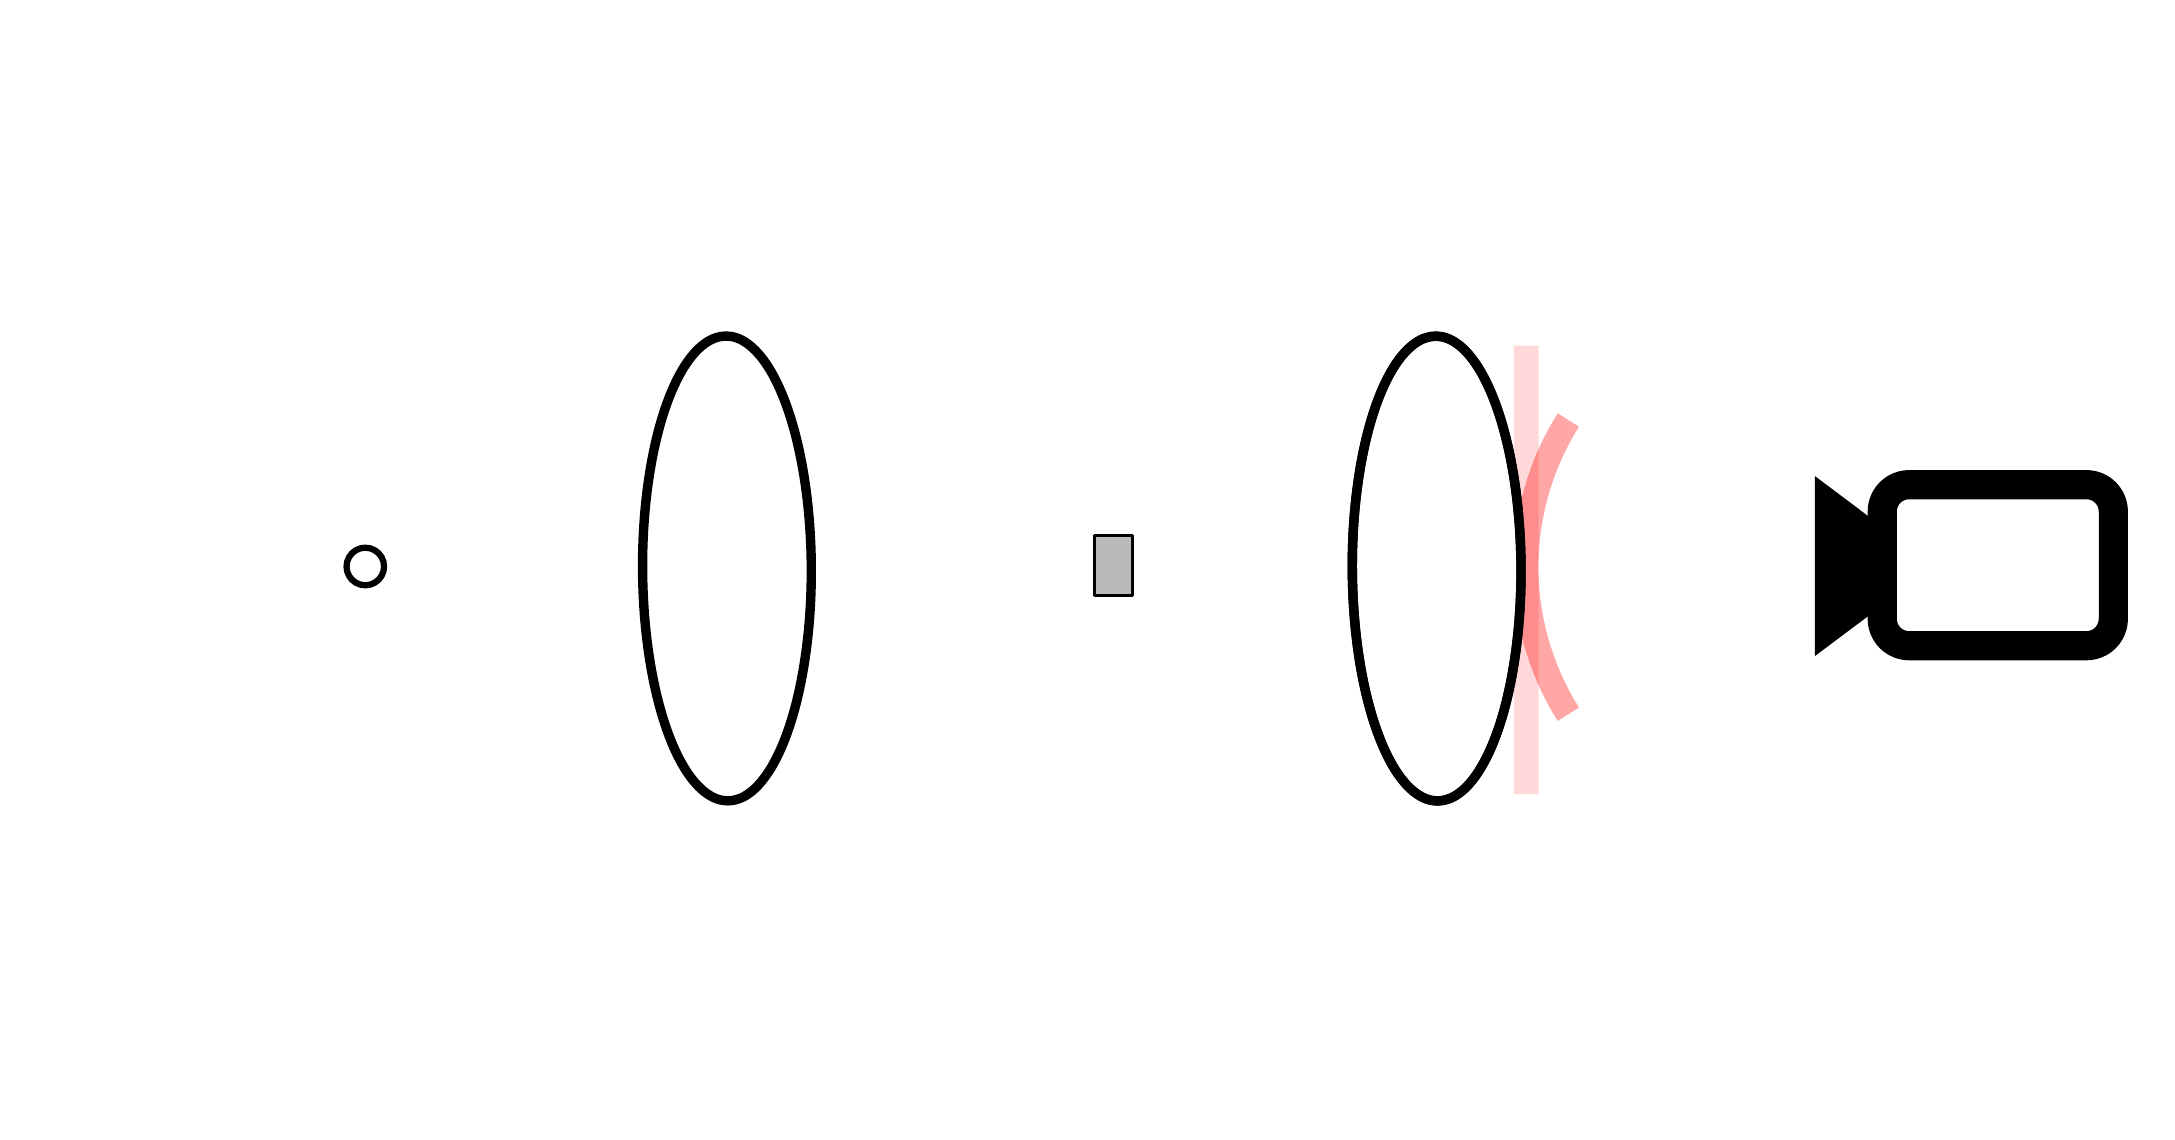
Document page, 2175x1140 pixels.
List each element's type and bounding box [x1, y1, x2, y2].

text_box [1357, 341, 1516, 796]
text_box [642, 336, 812, 801]
text_box [1882, 484, 2114, 646]
text_box [1539, 583, 1579, 721]
text_box [1094, 535, 1133, 596]
text_box [1814, 476, 1875, 657]
text_box [1539, 413, 1579, 551]
